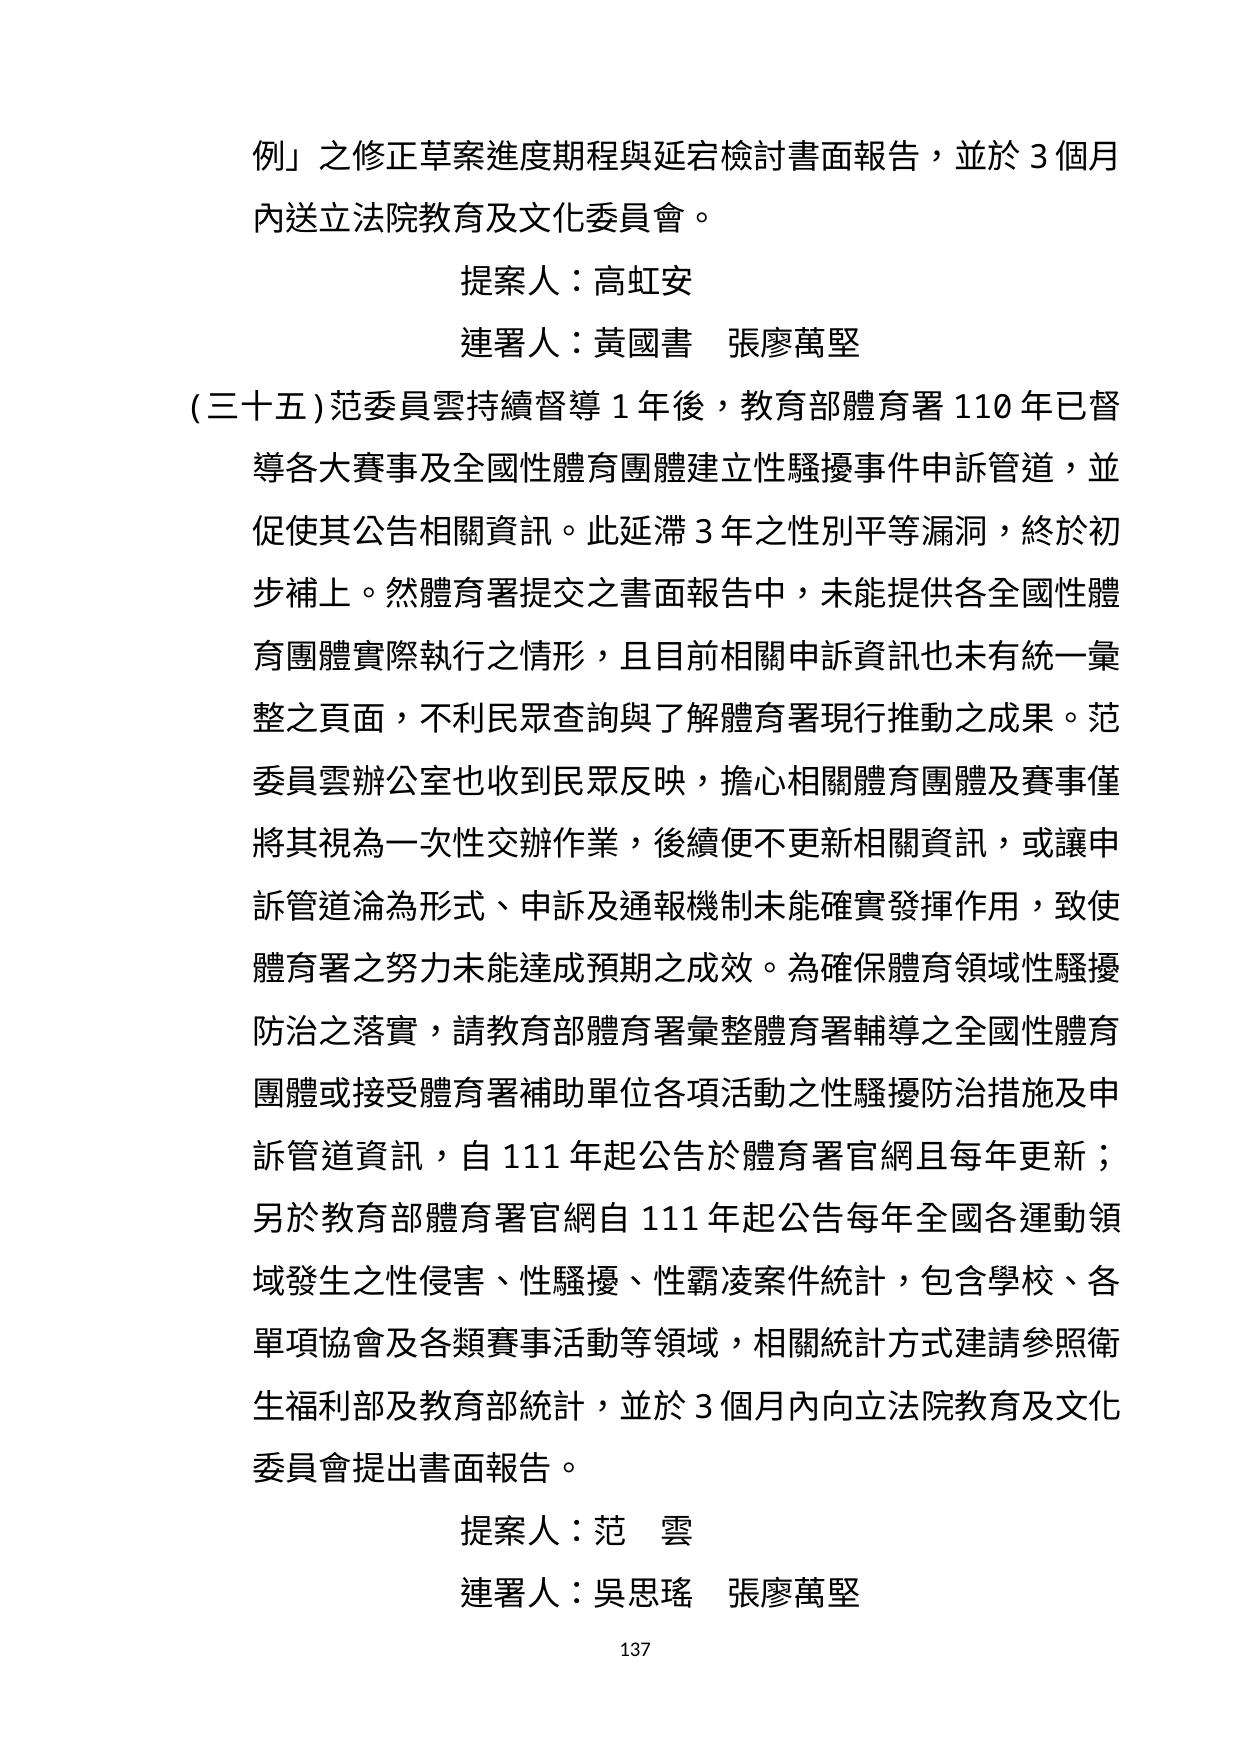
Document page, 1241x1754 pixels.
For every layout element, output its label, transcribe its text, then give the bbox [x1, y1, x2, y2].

text 例」之修正草案進度期程與延宕檢討書面報告，並於3個月內送立法院教育及文化委員會。 [185, 112, 1122, 237]
text 提案人：高虹安 [460, 237, 1122, 300]
text 連署人：吳思瑤 張廖萬堅 [460, 1550, 1122, 1612]
text 提案人：范 雲 [460, 1487, 1122, 1550]
text (三十五)范委員雲持續督導1年後，教育部體育署110年已督導各大賽事及全國性體育團體建立性騷擾事件申訴管道，並促使其公告相關資訊。此延滯3年之性別平等漏洞，終於初步補上。然體育署提交之書面報告中，未能提供各全國性體育團體實際執行之情形，且目前相關申訴資訊也未有統一彙整之頁面，不利民眾查詢與了解體育署現行推動之成果。范委員雲辦公室也收到民眾反映，擔心相關體育團體及賽事僅將其視為一次性交辦作業，後續便不更新相關資訊，或讓申訴管道淪為形式、申訴及通報機制未能確實發揮作用，致使體育署之努力未能達成預期之成效。為確保體育領域性騷擾防治之落實，請教育部體育署彙整體育署輔導之全國性體育團體或接受體育署補助單位各項活動之性騷擾防治措施及申訴管道資訊，自111年起公告於體育署官網且每年更新；另於教育部體育署官網自111年起公告每年全國各運動領域發生之性侵害、性騷擾、性霸凌案件統計，包含學校、各單項協會及各類賽事活動等領域，相關統計方式建請參照衛生福利部及教育部統計，並於3個月內向立法院教育及文化委員會提出書面報告。 [185, 362, 1122, 1487]
text 連署人：黃國書 張廖萬堅 [460, 300, 1122, 362]
